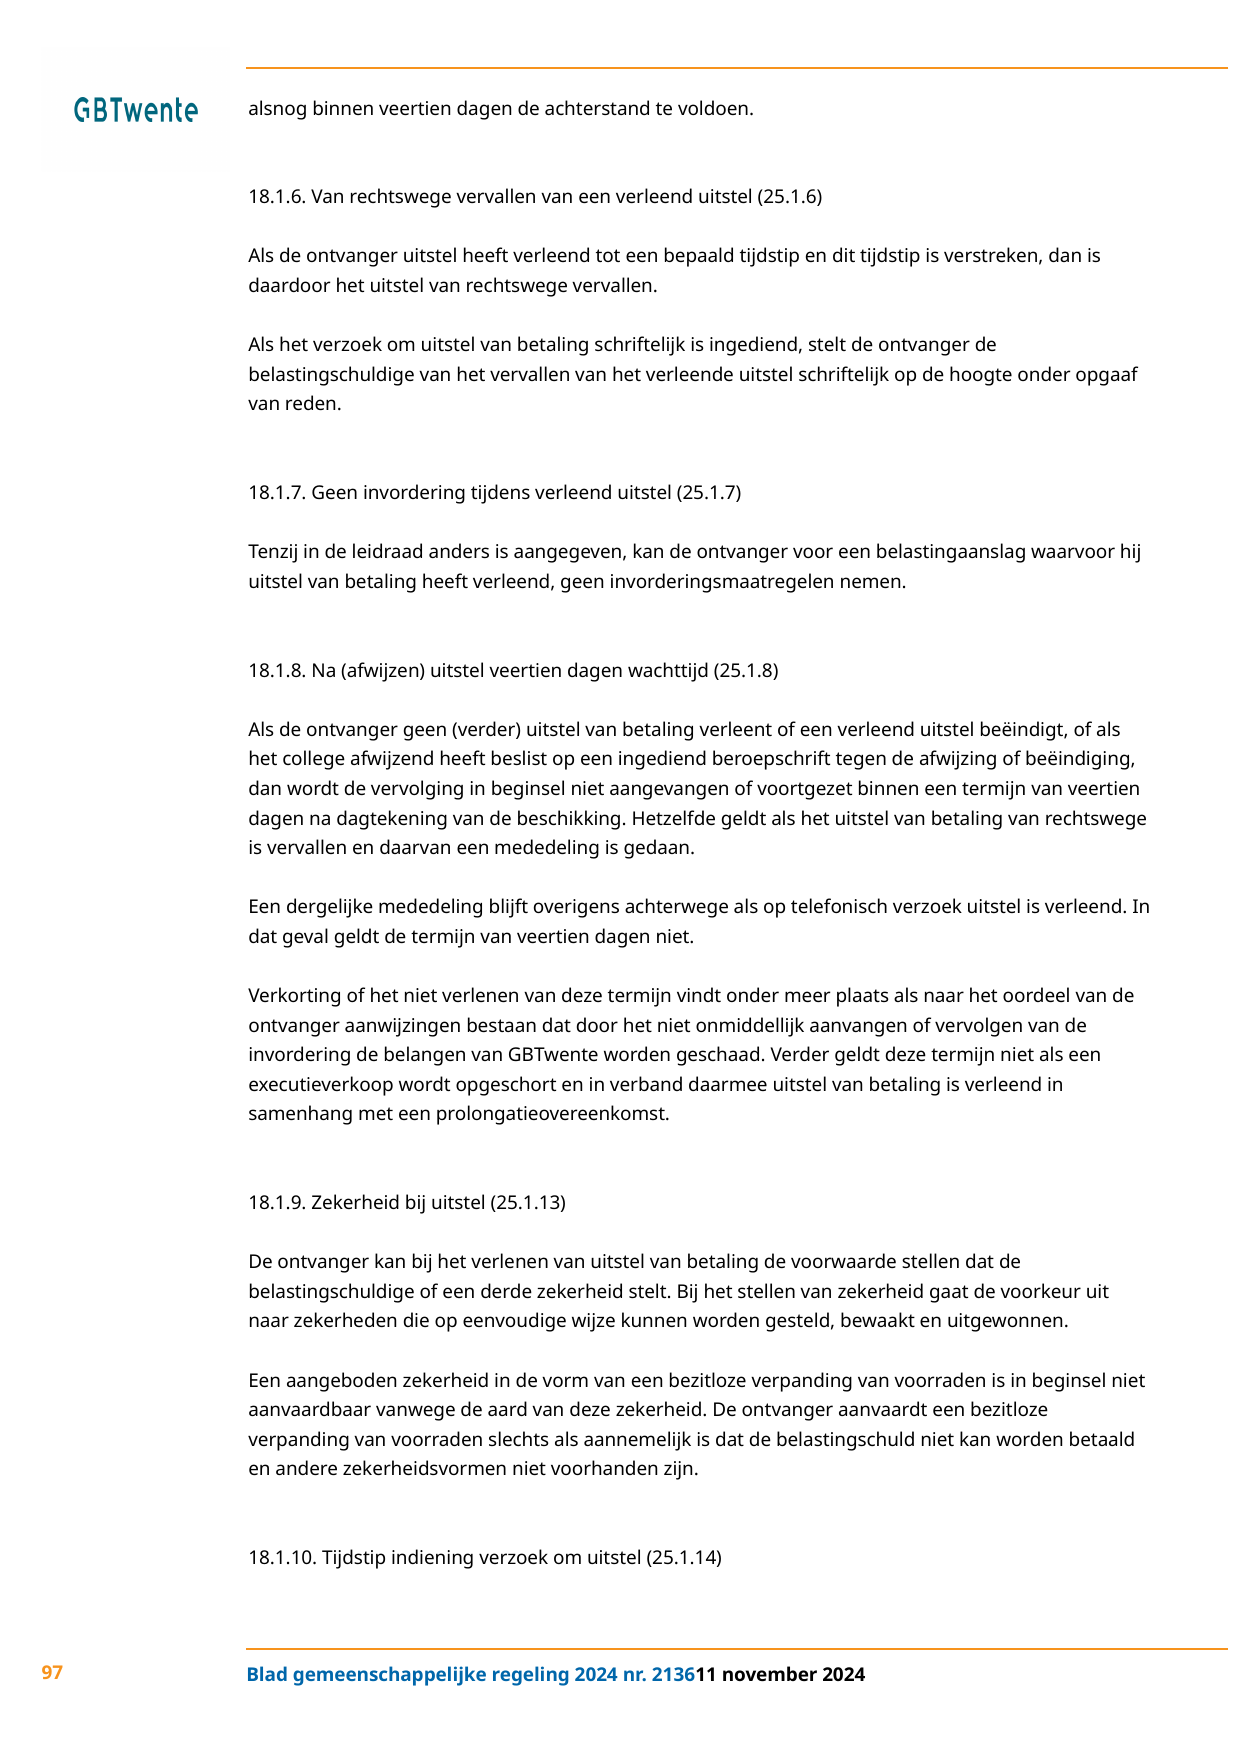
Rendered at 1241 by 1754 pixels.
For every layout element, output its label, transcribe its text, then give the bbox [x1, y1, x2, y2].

text 18.1.7. Geen invordering tijdens verleend uitstel (25.1.7) [248, 479, 1152, 505]
text 18.1.10. Tijdstip indiening verzoek om uitstel (25.1.14) [248, 1544, 1152, 1570]
text Een dergelijke mededeling blijft overigens achterwege als op telefonisch verzoek uitstel is verleend. In dat geval geldt de termijn van veertien dagen niet. [248, 893, 1152, 949]
text Verkorting of het niet verlenen van deze termijn vindt onder meer plaats als naar het oordeel van de ontvanger aanwijzingen bestaan dat door het niet onmiddellijk aanvangen of vervolgen van de invordering de belangen van GBTwente worden geschaad. Verder geldt deze termijn niet als een executieverkoop wordt opgeschort en in verband daarmee uitstel van betaling is verleend in samenhang met een prolongatieovereenkomst. [248, 982, 1152, 1126]
text 18.1.6. Van rechtswege vervallen van een verleend uitstel (25.1.6) [248, 183, 1152, 209]
text Als de ontvanger uitstel heeft verleend tot een bepaald tijdstip en dit tijdstip is verstreken, dan is daardoor het uitstel van rechtswege vervallen. [248, 243, 1152, 298]
text Als de ontvanger geen (verder) uitstel van betaling verleent of een verleend uitstel beëindigt, of als het college afwijzend heeft beslist op een ingediend beroepschrift tegen de afwijzing of beëindiging, dan wordt de vervolging in beginsel niet aangevangen of voortgezet binnen een termijn van veertien dagen na dagtekening van de beschikking. Hetzelfde geldt als het uitstel van betaling van rechtswege is vervallen en daarvan een mededeling is gedaan. [248, 716, 1152, 860]
text De ontvanger kan bij het verlenen van uitstel van betaling de voorwaarde stellen dat de belastingschuldige of een derde zekerheid stelt. Bij het stellen van zekerheid gaat de voorkeur uit naar zekerheden die op eenvoudige wijze kunnen worden gesteld, bewaakt en uitgewonnen. [248, 1248, 1152, 1333]
text 18.1.9. Zekerheid bij uitstel (25.1.13) [248, 1189, 1152, 1215]
text Als het verzoek om uitstel van betaling schriftelijk is ingediend, stelt de ontvanger de belastingschuldige van het vervallen van het verleende uitstel schriftelijk op de hoogte onder opgaaf van reden. [248, 331, 1152, 416]
text alsnog binnen veertien dagen de achterstand te voldoen. [248, 95, 1152, 121]
text 18.1.8. Na (afwijzen) uitstel veertien dagen wachttijd (25.1.8) [248, 657, 1152, 683]
text Een aangeboden zekerheid in de vorm van een bezitloze verpanding van voorraden is in beginsel niet aanvaardbaar vanwege de aard van deze zekerheid. De ontvanger aanvaardt een bezitloze verpanding van voorraden slechts als aannemelijk is dat de belastingschuld niet kan worden betaald en andere zekerheidsvormen niet voorhanden zijn. [248, 1367, 1152, 1481]
picture [41, 47, 231, 172]
text Tenzij in de leidraad anders is aangegeven, kan de ontvanger voor een belastingaanslag waarvoor hij uitstel van betaling heeft verleend, geen invorderingsmaatregelen nemen. [248, 538, 1152, 594]
